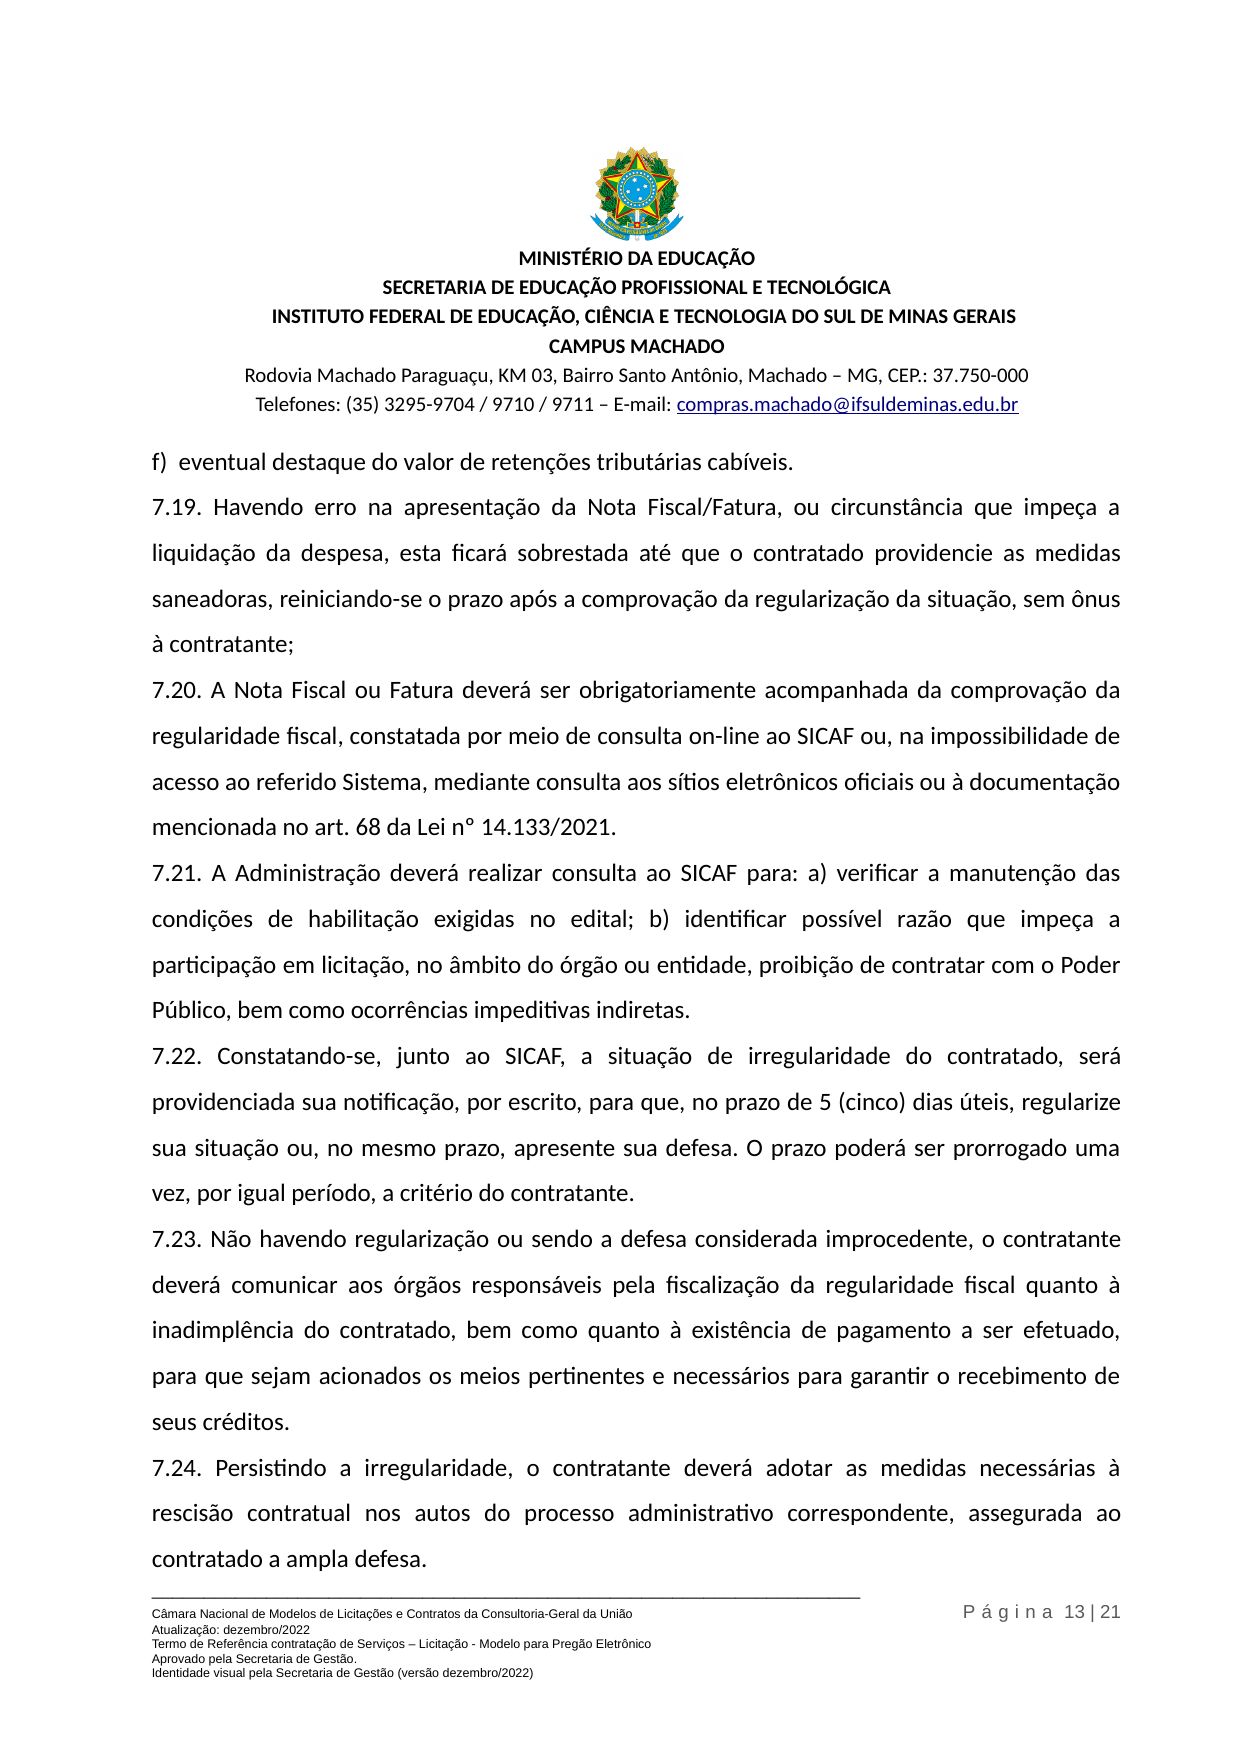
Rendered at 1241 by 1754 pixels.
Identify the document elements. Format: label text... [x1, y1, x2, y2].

picture [656, 223, 665, 228]
picture [630, 236, 645, 241]
text 7.20. A Nota Fiscal ou Fatura deverá ser obrigatoriamente acompanhada da comprovação da regularidade fiscal, constatada por meio de consulta on-line ao SICAF ou, na impossibilidade de acesso ao referido Sistema, mediante consulta aos sítios eletrônicos oficiais ou à documentação mencionada no art. 68 da Lei nº 14.133/2021. [152, 674, 1122, 842]
text 7.19. Havendo erro na apresentação da Nota Fiscal/Fatura, ou circunstância que impeça a liquidação da despesa, esta ficará sobrestada até que o contratado providencie as medidas saneadoras, reiniciando-se o prazo após a comprovação da regularização da situação, sem ônus à contratante; [152, 491, 1122, 659]
text 7.24. Persistindo a irregularidade, o contratante deverá adotar as medidas necessárias à rescisão contratual nos autos do processo administrativo correspondente, assegurada ao contratado a ampla defesa. [152, 1452, 1122, 1574]
picture [590, 147, 684, 241]
text f) eventual destaque do valor de retenções tributárias cabíveis. [152, 446, 1122, 476]
text 7.23. Não havendo regularização ou sendo a defesa considerada improcedente, o contratante deverá comunicar aos órgãos responsáveis pela fiscalização da regularidade fiscal quanto à inadimplência do contratado, bem como quanto à existência de pagamento a ser efetuado, para que sejam acionados os meios pertinentes e necessários para garantir o recebimento de seus créditos. [152, 1223, 1122, 1437]
text 7.22. Constatando-se, junto ao SICAF, a situação de irregularidade do contratado, será providenciada sua notificação, por escrito, para que, no prazo de 5 (cinco) dias úteis, regularize sua situação ou, no mesmo prazo, apresente sua defesa. O prazo poderá ser prorrogado uma vez, por igual período, a critério do contratante. [152, 1040, 1122, 1208]
text 7.21. A Administração deverá realizar consulta ao SICAF para: a) verificar a manutenção das condições de habilitação exigidas no edital; b) identificar possível razão que impeça a participação em licitação, no âmbito do órgão ou entidade, proibição de contratar com o Poder Público, bem como ocorrências impeditivas indiretas. [152, 857, 1122, 1025]
picture [652, 219, 684, 241]
